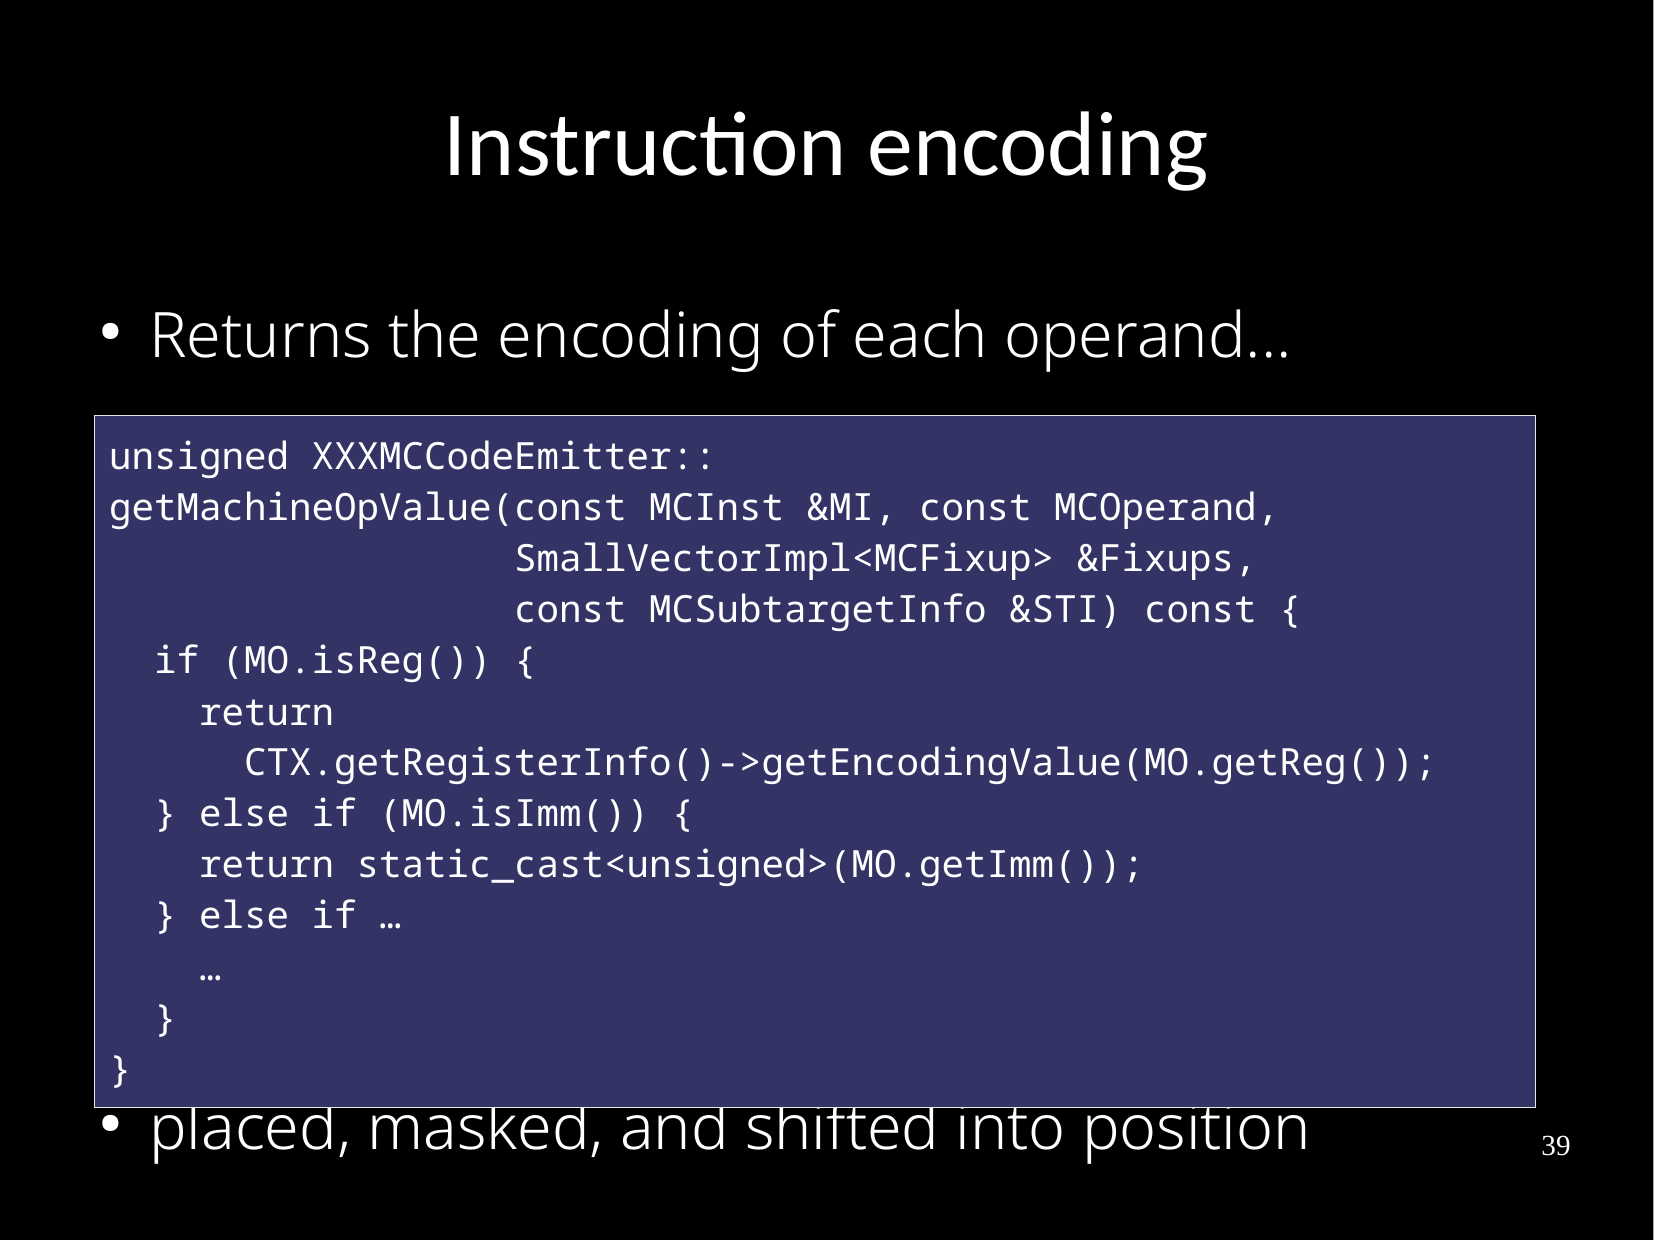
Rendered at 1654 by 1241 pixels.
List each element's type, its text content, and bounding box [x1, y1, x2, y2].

list Returns the encoding of each operand... placed, masked, and shifted into position [82, 290, 1571, 1170]
text_box unsigned XXXMCCodeEmitter:: getMachineOpValue(const MCInst &MI, const MCOperand, SmallVectorImpl<MCFixup> &Fixups, const MCSubtargetInfo &STI) const { if (MO.isReg()) { return CTX.getRegisterInfo()->getEncodingValue(MO.getReg()); } else if (MO.isImm()) { return static_cast<unsigned>(MO.getImm()); } else if … … } } [94, 415, 1536, 1017]
title Instruction encoding [82, 49, 1571, 257]
